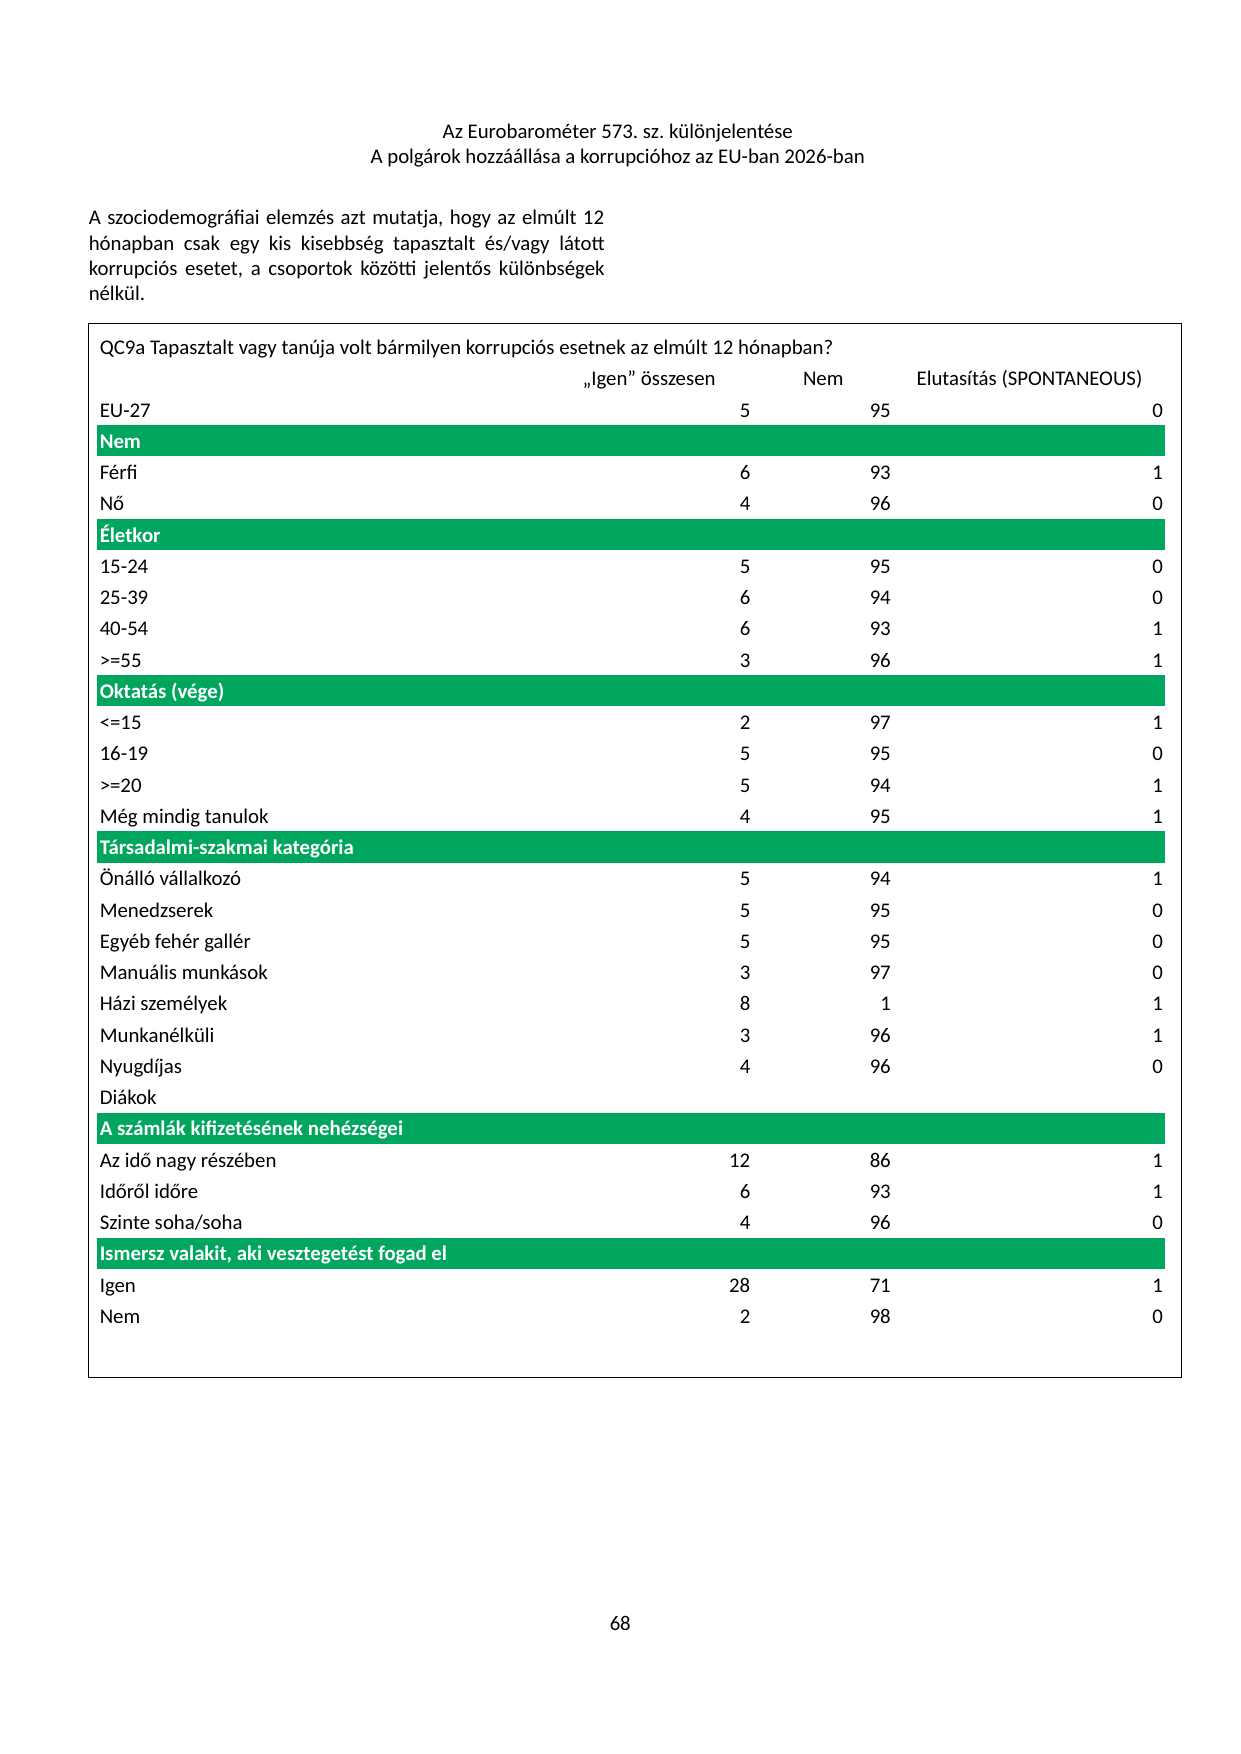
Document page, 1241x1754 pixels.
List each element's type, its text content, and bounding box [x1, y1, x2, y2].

table_cell 97 [753, 956, 893, 988]
table_cell 96 [753, 1050, 893, 1081]
table_cell 4 [545, 1206, 753, 1238]
table_cell Társadalmi-szakmai kategória [97, 831, 1165, 863]
table_cell [753, 1081, 893, 1113]
table_cell 95 [753, 394, 893, 425]
table_cell Férfi [97, 456, 545, 488]
table_cell 8 [545, 988, 753, 1019]
table_cell Időről időre [97, 1175, 545, 1206]
table_cell Elutasítás (SPONTANEOUS) [894, 363, 1165, 394]
table_cell 4 [545, 488, 753, 519]
table_cell 94 [753, 769, 893, 800]
table_cell 3 [545, 1019, 753, 1050]
table_cell Nyugdíjas [97, 1050, 545, 1081]
table_cell 3 [545, 644, 753, 675]
table_cell [545, 1081, 753, 1113]
table_cell 5 [545, 394, 753, 425]
table_cell „Igen” összesen [545, 363, 753, 394]
table_cell Nem [753, 363, 893, 394]
text A szociodemográfiai elemzés azt mutatja, hogy az elmúlt 12 hónapban csak egy kis kisebbség tapasztalt és/vagy látott korrupciós esetet, a csoportok közötti jelentős különbségek nélkül. [88, 204, 605, 306]
table_cell 94 [753, 581, 893, 613]
table_cell 1 [894, 613, 1165, 644]
table_cell [894, 1081, 1165, 1113]
table_cell 5 [545, 769, 753, 800]
table_cell 40-54 [97, 613, 545, 644]
table_cell 98 [753, 1300, 893, 1331]
table_cell 94 [753, 863, 893, 894]
table_cell Nő [97, 488, 545, 519]
table_cell 95 [753, 738, 893, 769]
table_cell 0 [894, 1050, 1165, 1081]
table_cell Oktatás (vége) [97, 675, 1165, 706]
table_header QC9a Tapasztalt vagy tanúja volt bármilyen korrupciós esetnek az elmúlt 12 hónapban? [97, 331, 1165, 363]
table_cell 15-24 [97, 550, 545, 581]
table_cell 1 [894, 1175, 1165, 1206]
table_cell 12 [545, 1144, 753, 1175]
table_cell 1 [894, 1019, 1165, 1050]
table_cell 2 [545, 706, 753, 738]
table_cell 1 [894, 1144, 1165, 1175]
table_cell 93 [753, 613, 893, 644]
table_cell 5 [545, 738, 753, 769]
table_cell 1 [753, 988, 893, 1019]
table_cell 1 [894, 863, 1165, 894]
table_cell 1 [894, 769, 1165, 800]
table_cell 5 [545, 894, 753, 925]
table_cell 5 [545, 925, 753, 956]
table_cell 96 [753, 488, 893, 519]
table_cell 5 [545, 550, 753, 581]
table_cell <=15 [97, 706, 545, 738]
table_cell Önálló vállalkozó [97, 863, 545, 894]
table_cell 6 [545, 613, 753, 644]
table_cell 0 [894, 925, 1165, 956]
table_cell 0 [894, 581, 1165, 613]
table_cell 0 [894, 1206, 1165, 1238]
table_cell Szinte soha/soha [97, 1206, 545, 1238]
table_cell Az idő nagy részében [97, 1144, 545, 1175]
table_cell 6 [545, 581, 753, 613]
table_cell Életkor [97, 519, 1165, 550]
table_cell 6 [545, 456, 753, 488]
table_cell >=55 [97, 644, 545, 675]
table_cell 3 [545, 956, 753, 988]
table_cell 6 [545, 1175, 753, 1206]
table_cell Diákok [97, 1081, 545, 1113]
table_cell 1 [894, 456, 1165, 488]
table_cell 1 [894, 706, 1165, 738]
table_cell 1 [894, 644, 1165, 675]
table_cell 96 [753, 1206, 893, 1238]
table_cell >=20 [97, 769, 545, 800]
table_cell 93 [753, 456, 893, 488]
table_cell Még mindig tanulok [97, 800, 545, 831]
table_cell Munkanélküli [97, 1019, 545, 1050]
table_cell 96 [753, 1019, 893, 1050]
table_cell 0 [894, 1300, 1165, 1331]
table_cell 0 [894, 956, 1165, 988]
table_cell 96 [753, 644, 893, 675]
table_cell Egyéb fehér gallér [97, 925, 545, 956]
table_cell Nem [97, 425, 1165, 456]
table_cell EU-27 [97, 394, 545, 425]
table_cell 97 [753, 706, 893, 738]
table_cell 28 [545, 1269, 753, 1300]
table_cell 1 [894, 1269, 1165, 1300]
table_cell Ismersz valakit, aki vesztegetést fogad el [97, 1238, 1165, 1269]
table_cell 4 [545, 800, 753, 831]
table_cell 0 [894, 488, 1165, 519]
table_cell 0 [894, 738, 1165, 769]
table_cell A számlák kifizetésének nehézségei [97, 1113, 1165, 1144]
table_cell Menedzserek [97, 894, 545, 925]
table_cell 0 [894, 394, 1165, 425]
table_cell Házi személyek [97, 988, 545, 1019]
table_cell 2 [545, 1300, 753, 1331]
table_cell 16-19 [97, 738, 545, 769]
table_cell 4 [545, 1050, 753, 1081]
table_cell 0 [894, 550, 1165, 581]
table_cell 5 [545, 863, 753, 894]
table_cell 95 [753, 925, 893, 956]
table_cell 86 [753, 1144, 893, 1175]
table_cell 1 [894, 800, 1165, 831]
table_cell Igen [97, 1269, 545, 1300]
table_cell Nem [97, 1300, 545, 1331]
table_cell [97, 363, 545, 394]
table_cell 93 [753, 1175, 893, 1206]
table_cell 95 [753, 800, 893, 831]
table_cell Manuális munkások [97, 956, 545, 988]
table_cell 25-39 [97, 581, 545, 613]
table_cell 1 [894, 988, 1165, 1019]
table_cell 95 [753, 894, 893, 925]
table_cell 95 [753, 550, 893, 581]
table_cell 0 [894, 894, 1165, 925]
table_cell 71 [753, 1269, 893, 1300]
